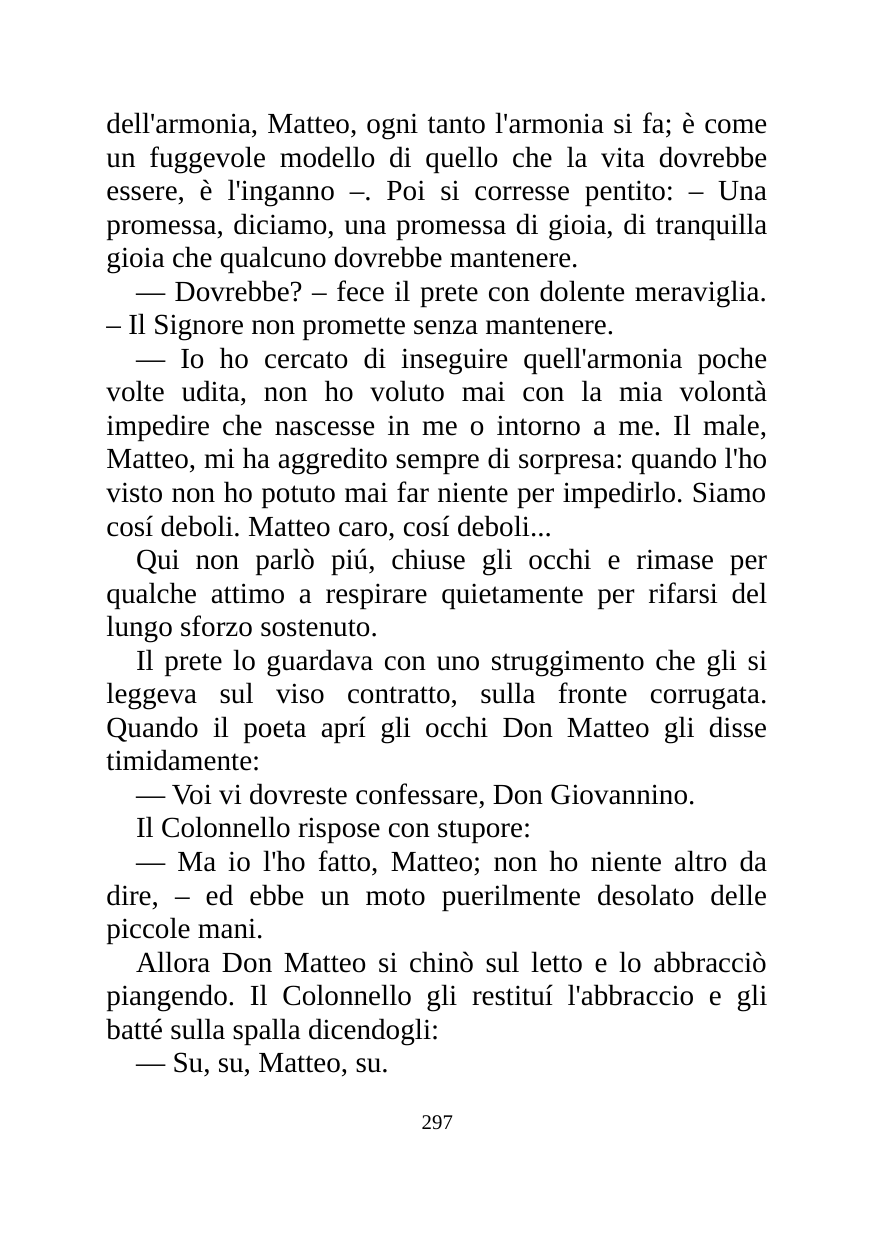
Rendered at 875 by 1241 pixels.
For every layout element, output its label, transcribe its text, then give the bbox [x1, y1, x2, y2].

text — Su, su, Matteo, su. [106, 1045, 768, 1079]
text — Ma io l'ho fatto, Matteo; non ho niente altro da dire, – ed ebbe un moto puerilmente desolato delle piccole mani. [106, 844, 768, 945]
text — Dovrebbe? – fece il prete con dolente meraviglia. – Il Signore non promette senza mantenere. [106, 274, 768, 341]
text Allora Don Matteo si chinò sul letto e lo abbracciò piangendo. Il Colonnello gli restituí l'abbraccio e gli batté sulla spalla dicendogli: [106, 945, 768, 1045]
text Qui non parlò piú, chiuse gli occhi e rimase per qualche attimo a respirare quietamente per rifarsi del lungo sforzo sostenuto. [106, 542, 768, 643]
text dell'armonia, Matteo, ogni tanto l'armonia si fa; è come un fuggevole modello di quello che la vita dovrebbe essere, è l'inganno –. Poi si corresse pentito: – Una promessa, diciamo, una promessa di gioia, di tranquilla gioia che qualcuno dovrebbe mantenere. [106, 106, 768, 274]
text — Voi vi dovreste confessare, Don Giovannino. [106, 777, 768, 811]
text Il Colonnello rispose con stupore: [106, 811, 768, 844]
text Il prete lo guardava con uno struggimento che gli si leggeva sul viso contratto, sulla fronte corrugata. Quando il poeta aprí gli occhi Don Matteo gli disse timidamente: [106, 643, 768, 777]
text — Io ho cercato di inseguire quell'armonia poche volte udita, non ho voluto mai con la mia volontà impedire che nascesse in me o intorno a me. Il male, Matteo, mi ha aggredito sempre di sorpresa: quando l'ho visto non ho potuto mai far niente per impedirlo. Siamo cosí deboli. Matteo caro, cosí deboli... [106, 341, 768, 542]
